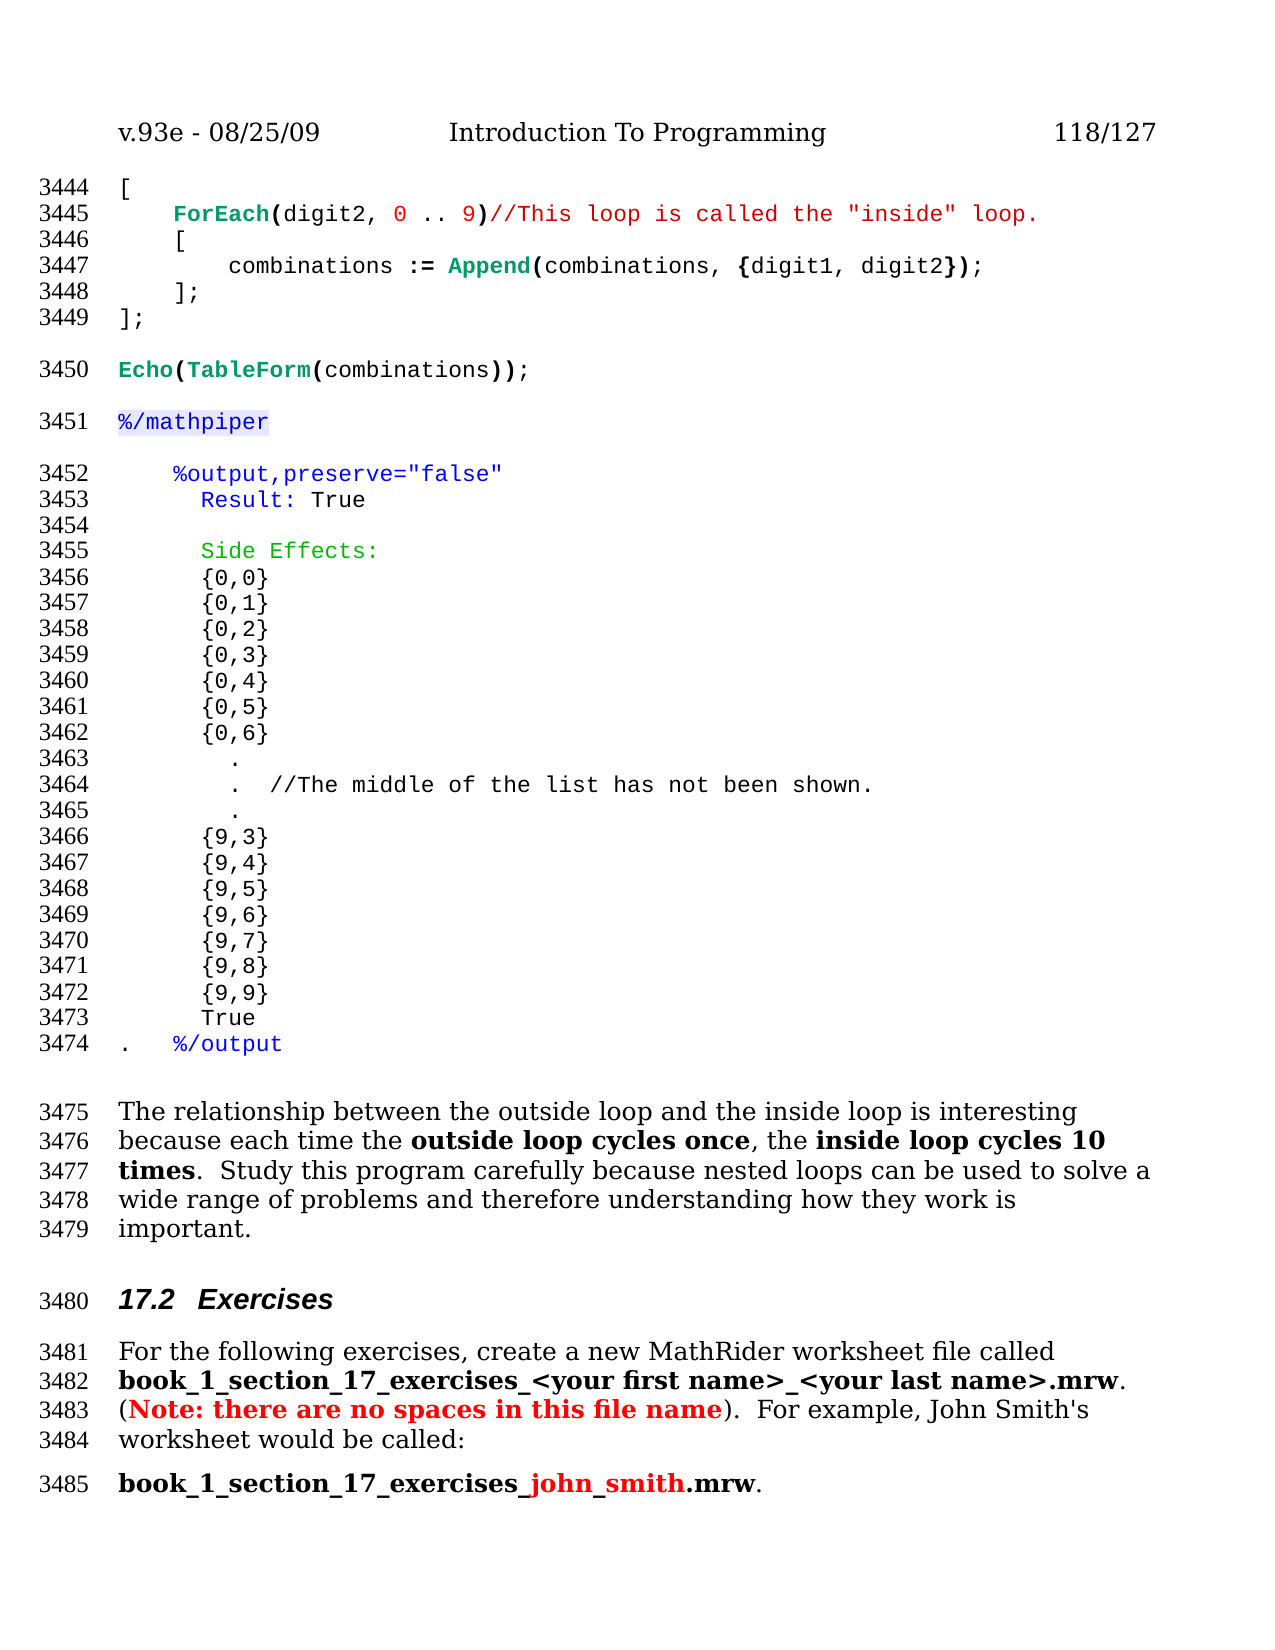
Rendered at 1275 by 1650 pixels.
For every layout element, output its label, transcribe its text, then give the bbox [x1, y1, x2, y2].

text [ [118, 229, 1157, 254]
subtitle Exercises [118, 1282, 1157, 1316]
text ]; [118, 281, 1157, 306]
text {0,0} [118, 566, 1157, 592]
text For the following exercises, create a new MathRider worksheet file called book_1_section_17_exercises_<your first name>_<your last name>.mrw. (Note: there are no spaces in this file name). For example, John Smith's worksheet would be called: [118, 1337, 1157, 1454]
text %output,preserve="false" [118, 462, 1157, 488]
text {9,8} [118, 955, 1157, 981]
text . %/output [118, 1033, 1157, 1059]
text {9,6} [118, 903, 1157, 929]
text {0,4} [118, 669, 1157, 696]
text True [118, 1007, 1157, 1033]
text ForEach(digit2, 0 .. 9)//This loop is called the "inside" loop. [118, 203, 1157, 229]
text . //The middle of the list has not been shown. [118, 773, 1157, 799]
text {0,5} [118, 696, 1157, 721]
text {0,1} [118, 592, 1157, 618]
text Side Effects: [118, 540, 1157, 566]
text {9,9} [118, 981, 1157, 1007]
text Echo(TableForm(combinations)); [118, 358, 1157, 384]
text {9,3} [118, 825, 1157, 851]
text book_1_section_17_exercises_john_smith.mrw. [118, 1469, 1157, 1498]
text {9,4} [118, 851, 1157, 877]
text {0,6} [118, 721, 1157, 747]
text {9,5} [118, 877, 1157, 903]
text . [118, 747, 1157, 773]
text [ [118, 177, 1157, 203]
text %/mathpiper [118, 410, 1157, 436]
text {0,2} [118, 618, 1157, 644]
text The relationship between the outside loop and the inside loop is interesting because each time the outside loop cycles once, the inside loop cycles 10 times. Study this program carefully because nested loops can be used to solve a wide range of problems and therefore understanding how they work is important. [118, 1097, 1157, 1243]
text {9,7} [118, 929, 1157, 955]
text Result: True [118, 488, 1157, 514]
text ]; [118, 306, 1157, 332]
text combinations := Append(combinations, {digit1, digit2}); [118, 254, 1157, 281]
text {0,3} [118, 644, 1157, 669]
text . [118, 799, 1157, 825]
